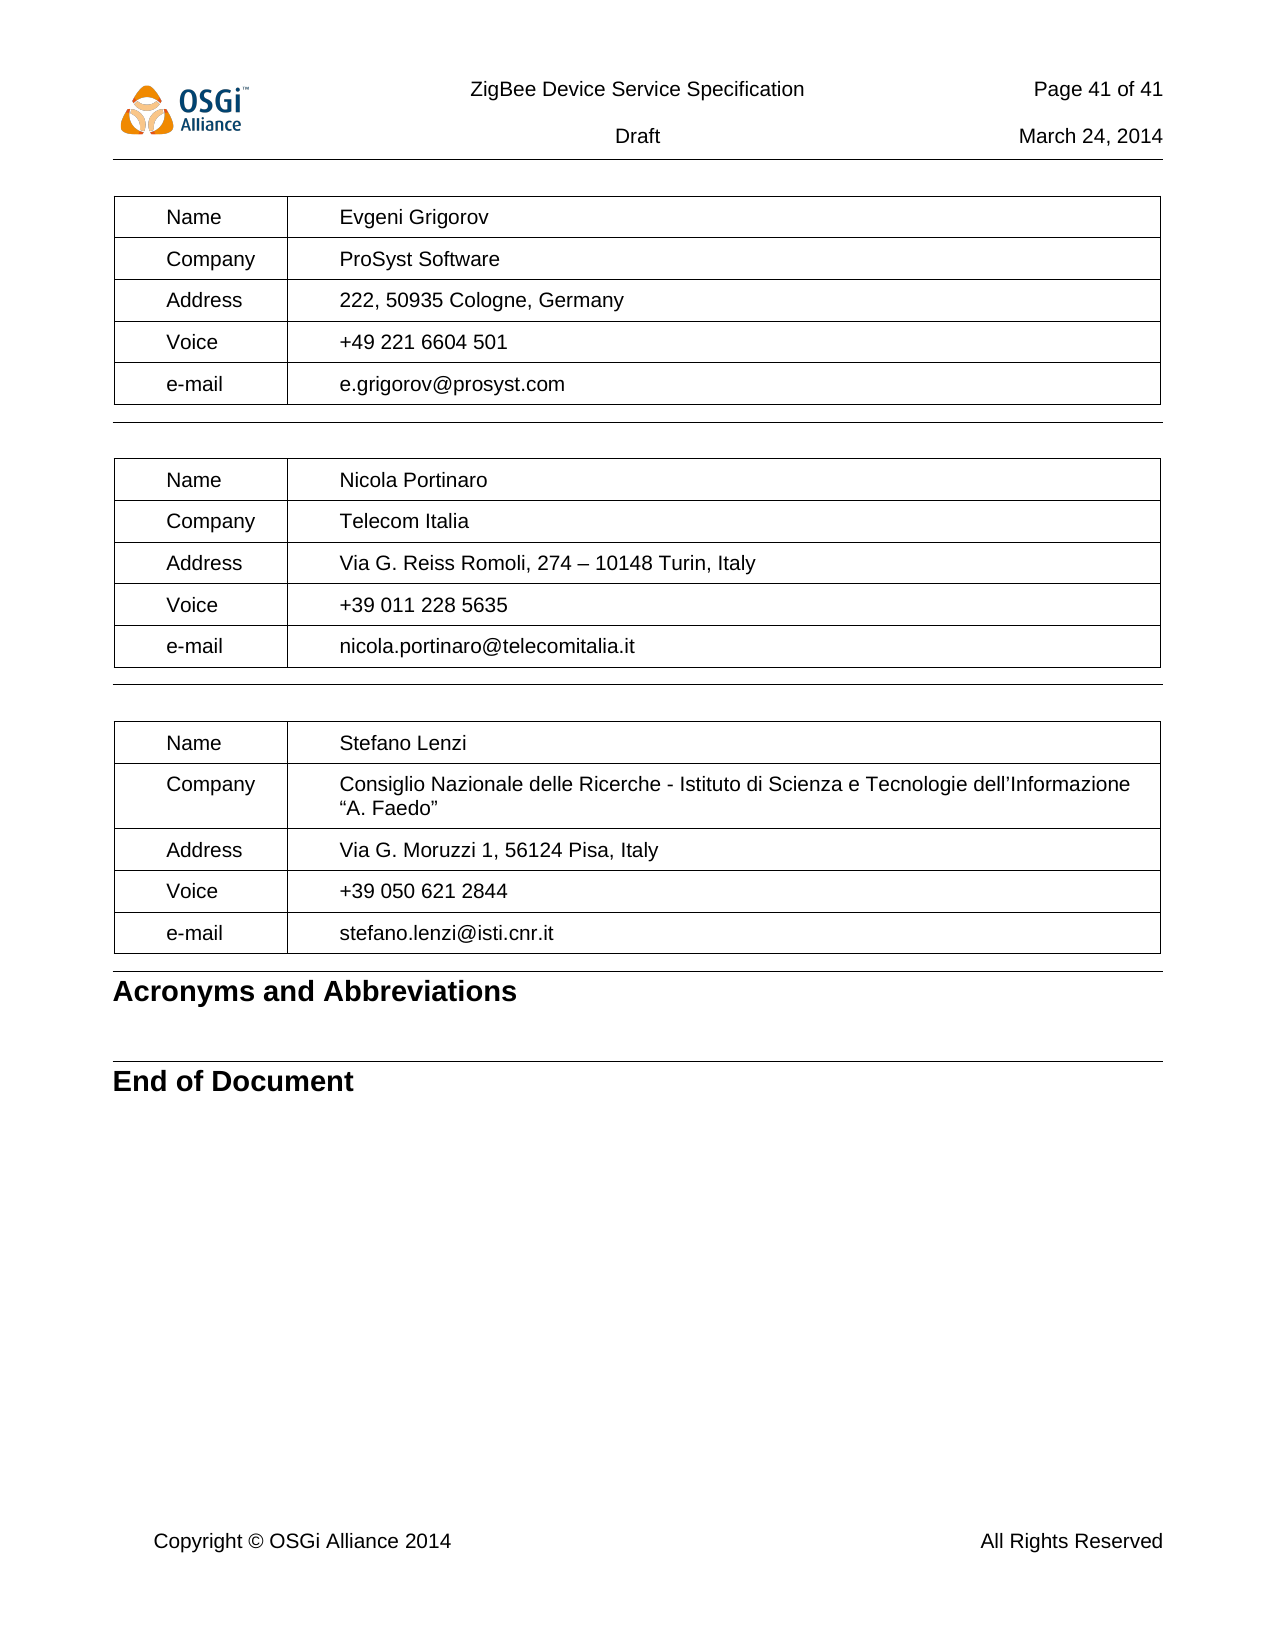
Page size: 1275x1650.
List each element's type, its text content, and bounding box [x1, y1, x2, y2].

table_cell Voice [115, 584, 287, 625]
table_cell e-mail [115, 363, 287, 404]
table_header Name [115, 722, 287, 763]
table_cell e-mail [115, 913, 287, 953]
table_header Nicola Portinaro [288, 459, 1160, 500]
table_cell 222, 50935 Cologne, Germany [288, 280, 1160, 321]
table_cell Consiglio Nazionale delle Ricerche - Istituto di Scienza e Tecnologie dell’Informazione “A. Faedo” [288, 764, 1160, 828]
table_cell Company [115, 238, 287, 279]
table_cell Voice [115, 322, 287, 362]
table_cell nicola.portinaro@telecomitalia.it [288, 626, 1160, 667]
subtitle Acronyms and Abbreviations [112, 972, 1163, 1008]
table_cell Address [115, 543, 287, 583]
table_cell e-mail [115, 626, 287, 667]
table_header Name [115, 197, 287, 237]
table_header Stefano Lenzi [288, 722, 1160, 763]
table_cell Voice [115, 871, 287, 912]
table_cell Via G. Reiss Romoli, 274 – 10148 Turin, Italy [288, 543, 1160, 583]
table_header Name [115, 459, 287, 500]
table_cell Address [115, 829, 287, 870]
table_cell Via G. Moruzzi 1, 56124 Pisa, Italy [288, 829, 1160, 870]
table_cell ProSyst Software [288, 238, 1160, 279]
table_cell +39 050 621 2844 [288, 871, 1160, 912]
table_cell +39 011 228 5635 [288, 584, 1160, 625]
table_header Evgeni Grigorov [288, 197, 1160, 237]
table_cell e.grigorov@prosyst.com [288, 363, 1160, 404]
table_cell stefano.lenzi@isti.cnr.it [288, 913, 1160, 953]
table_cell +49 221 6604 501 [288, 322, 1160, 362]
subtitle End of Document [112, 1062, 1163, 1097]
table_cell Company [115, 501, 287, 542]
table_cell Telecom Italia [288, 501, 1160, 542]
picture [113, 78, 257, 142]
table_cell Address [115, 280, 287, 321]
table_cell Company [115, 764, 287, 828]
